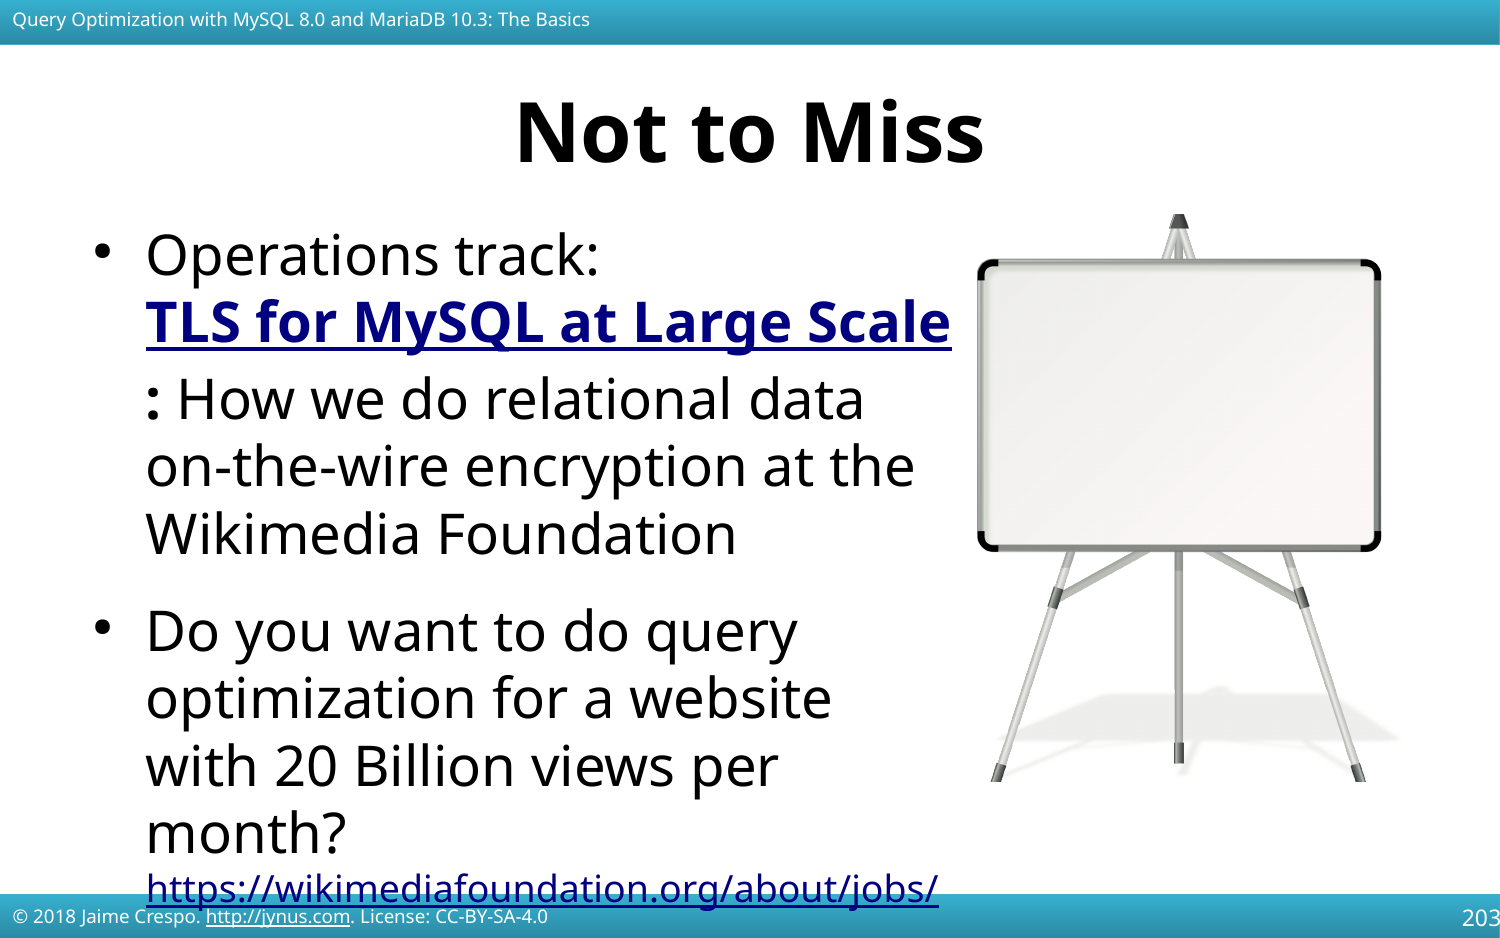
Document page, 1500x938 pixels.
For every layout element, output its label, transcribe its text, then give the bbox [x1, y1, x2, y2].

list Operations track: TLS for MySQL at Large Scale: How we do relational data on-the-wire encryption at the Wikimedia Foundation Do you want to do query optimization for a website with 20 Billion views per month? https://wikimediafoundation.org/about/jobs/ [75, 218, 961, 876]
title Not to Miss [75, 51, 1425, 209]
picture [977, 214, 1404, 782]
slide_number [1389, 896, 1490, 935]
